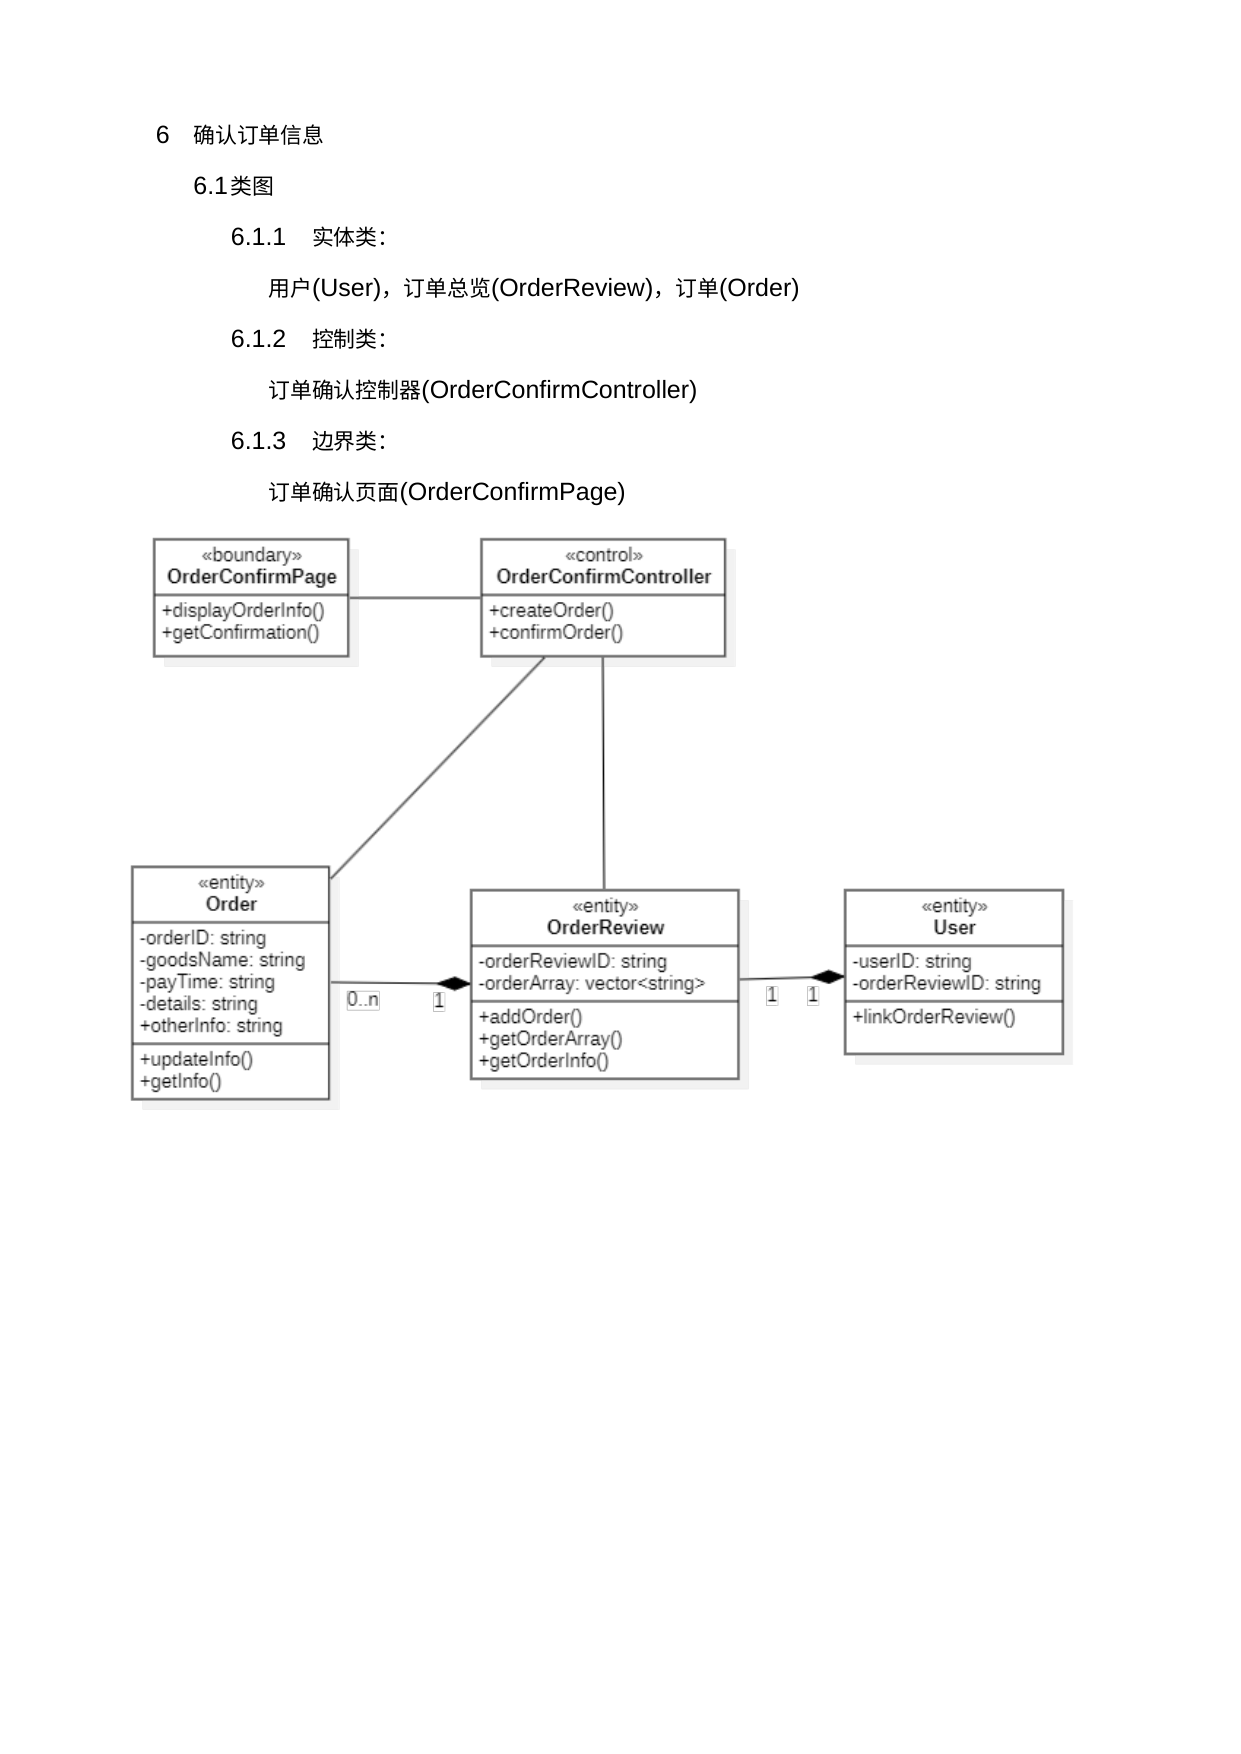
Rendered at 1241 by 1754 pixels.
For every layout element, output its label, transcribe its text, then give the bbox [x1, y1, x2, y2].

list 订单确认控制器(OrderConfirmController) [231, 373, 1122, 404]
list 订单确认页面(OrderConfirmPage) [231, 475, 1122, 506]
picture [118, 525, 1123, 1158]
list 边界类： [231, 424, 1122, 455]
list 用户(User)，订单总览(OrderReview)，订单(Order) [231, 271, 1122, 303]
list 控制类： [231, 322, 1122, 353]
list 实体类： [231, 220, 1122, 252]
list 类图 [193, 169, 1122, 201]
list 确认订单信息 [156, 118, 1122, 150]
